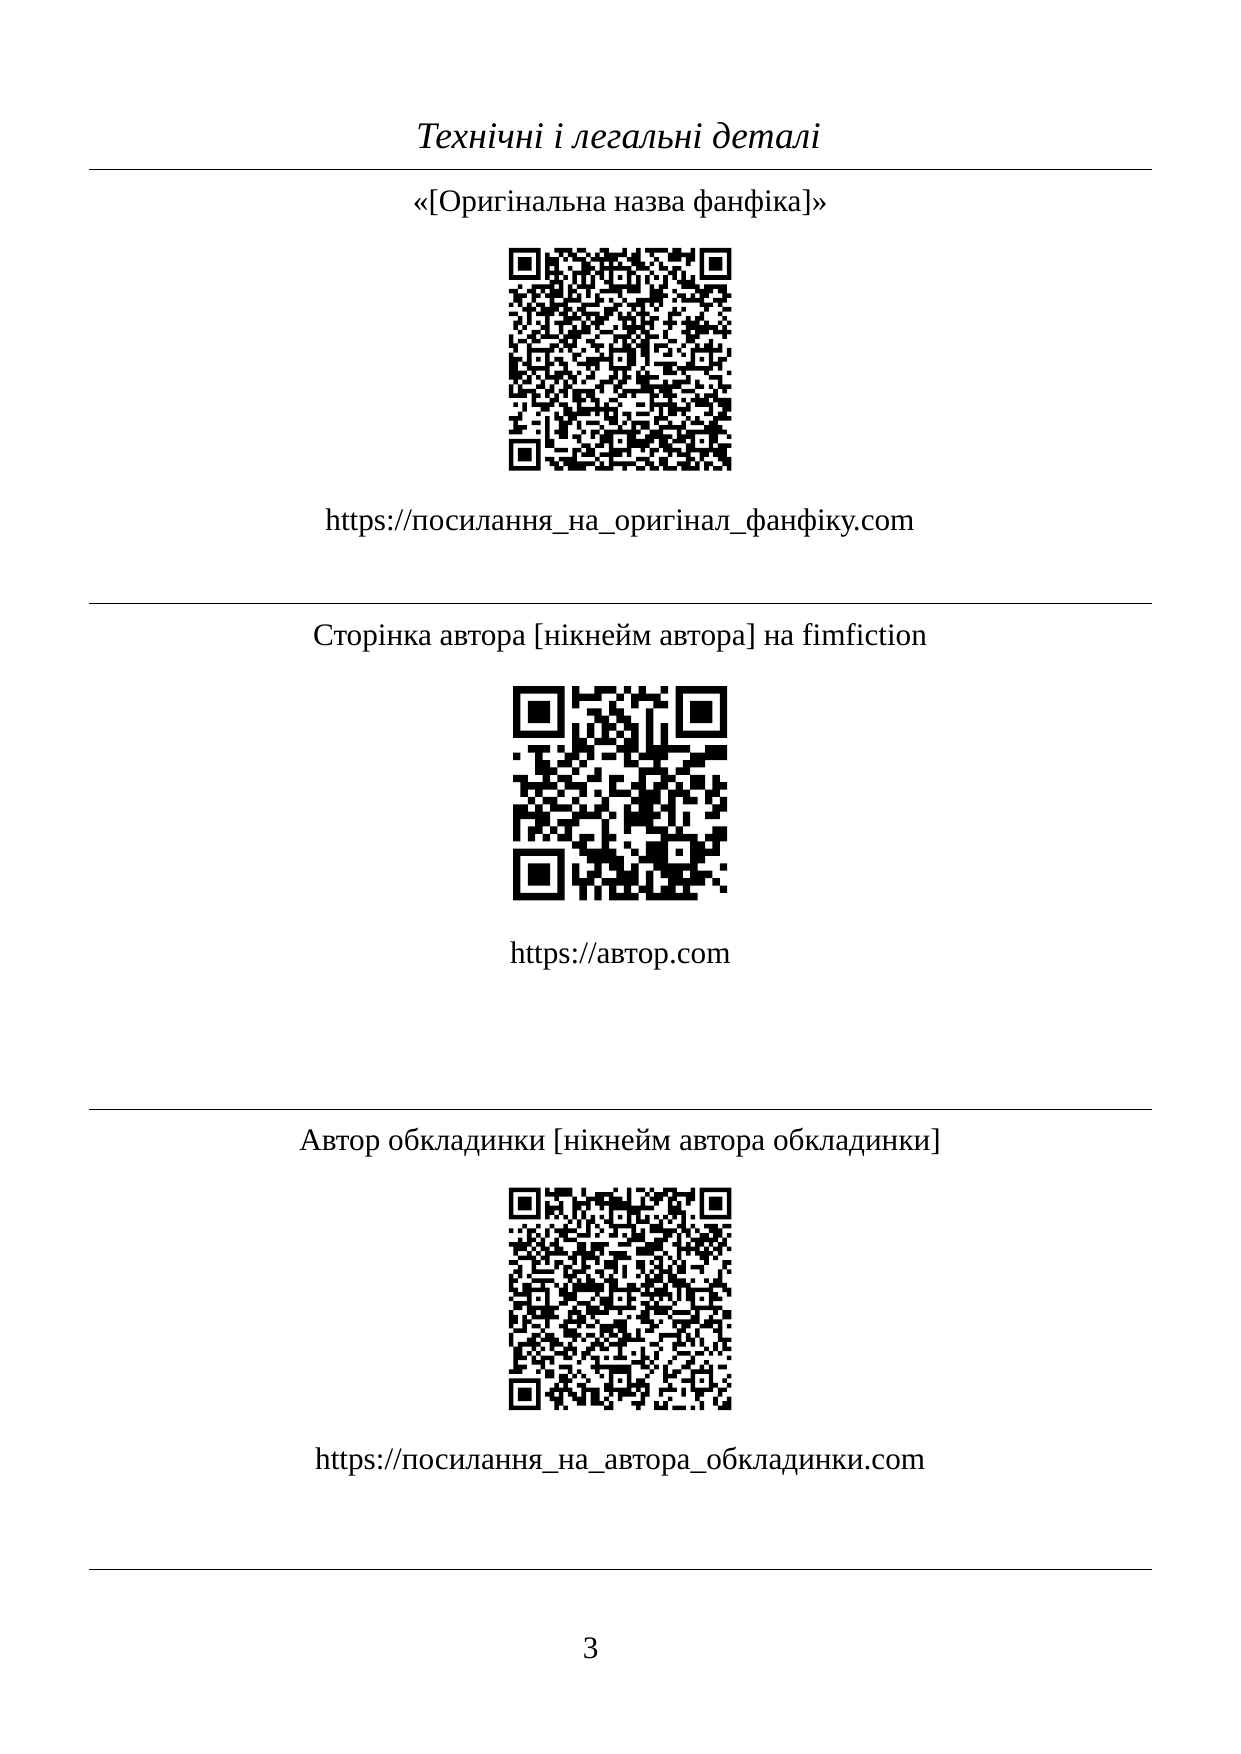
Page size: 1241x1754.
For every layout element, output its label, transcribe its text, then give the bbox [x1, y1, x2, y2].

table_header «[Оригінальна назва фанфіка]» [89, 170, 1152, 229]
table_cell [89, 230, 1152, 489]
table_cell [89, 1169, 1152, 1429]
table_cell https://посилання_на_оригінал_фанфіку.com [89, 489, 1152, 603]
table_cell [89, 664, 1152, 923]
subtitle Технічні і легальні деталі [88, 113, 1152, 157]
table_cell Автор обкладинки [нікнейм автора обкладинки] [89, 1110, 1152, 1169]
table_cell https://автор.com [89, 923, 1152, 1109]
table_cell Сторінка автора [нікнейм автора] на fimfiction [89, 604, 1152, 663]
table_cell https://посилання_на_автора_обкладинки.com [89, 1429, 1152, 1569]
